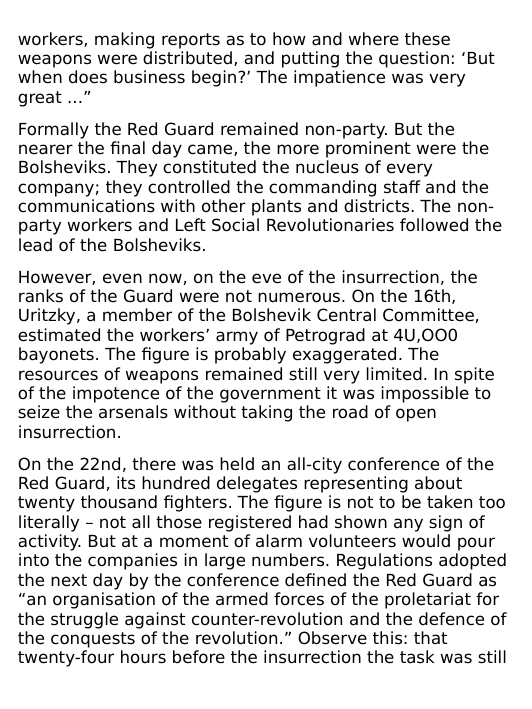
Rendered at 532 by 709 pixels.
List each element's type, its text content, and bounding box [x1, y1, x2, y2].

text However, even now, on the eve of the insurrection, the ranks of the Guard were not numerous. On the 16th, Uritzky, a member of the Bolshevik Central Committee, estimated the workers’ army of Petrograd at 4U,OO0 bayonets. The figure is probably exaggerated. The resources of weapons remained still very limited. In spite of the impotence of the government it was impossible to seize the arsenals without taking the road of open insurrection. [18, 268, 514, 442]
text Formally the Red Guard remained non-party. But the nearer the final day came, the more prominent were the Bolsheviks. They constituted the nucleus of every company; they controlled the commanding staff and the communications with other plants and districts. The non-party workers and Left Social Revolutionaries followed the lead of the Bolsheviks. [18, 119, 514, 255]
text workers, making reports as to how and where these weapons were distributed, and putting the question: ‘But when does business begin?’ The impatience was very great ...” [18, 29, 514, 107]
text On the 22nd, there was held an all-city conference of the Red Guard, its hundred delegates representing about twenty thousand fighters. The figure is not to be taken too literally – not all those registered had shown any sign of activity. But at a moment of alarm volunteers would pour into the companies in large numbers. Regulations adopted the next day by the conference defined the Red Guard as “an organisation of the armed forces of the proletariat for the struggle against counter-revolution and the defence of the conquests of the revolution.” Observe this: that twenty-four hours before the insurrection the task was still [18, 454, 514, 668]
